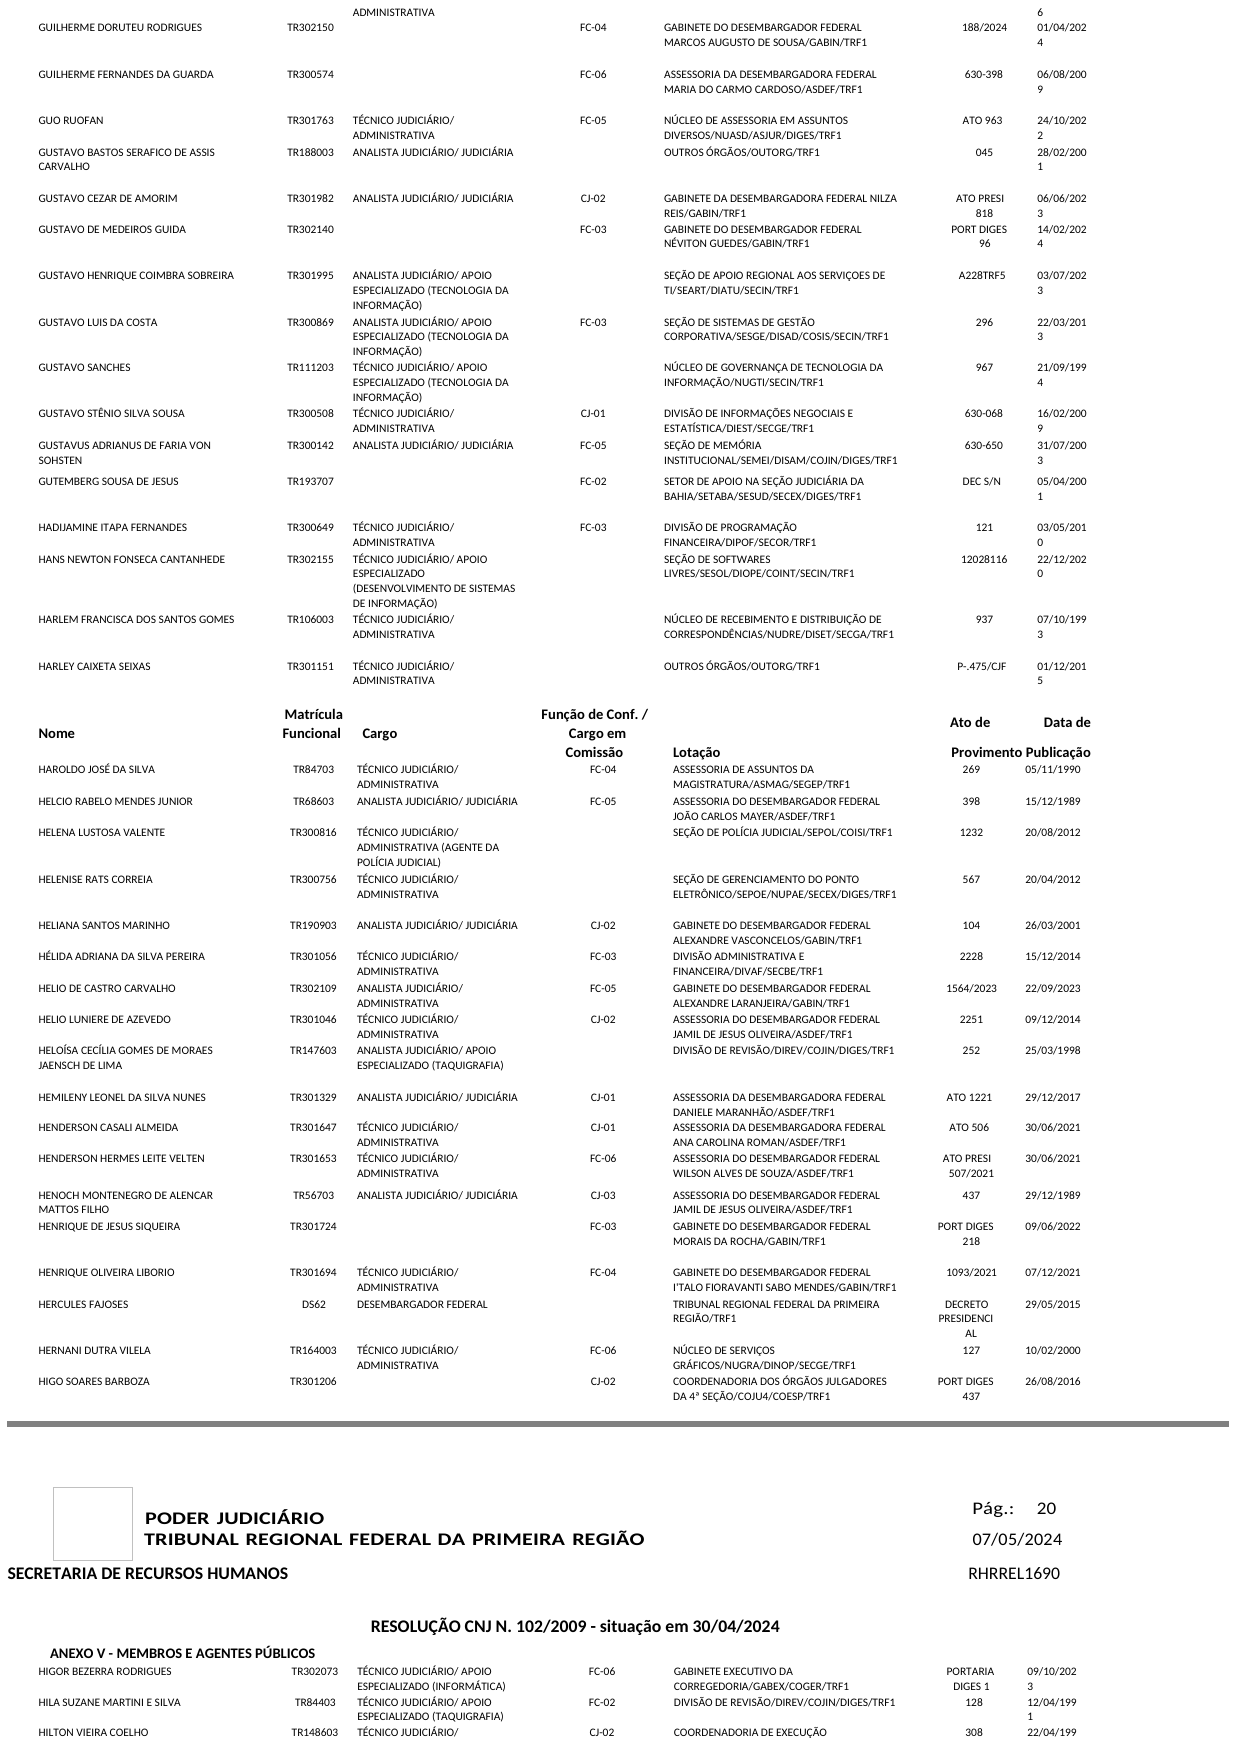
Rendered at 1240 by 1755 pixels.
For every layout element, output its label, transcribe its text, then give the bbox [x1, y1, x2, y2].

table_cell TR300816 [282, 826, 357, 872]
table_header FC-06 [589, 1664, 674, 1695]
table_cell FC-04 [541, 1266, 673, 1297]
table_cell GUSTAVO DE MEDEIROS GUIDA [38, 222, 287, 268]
table_cell DIVISÃO DE REVISÃO/DIREV/COJIN/DIGES/TRF1 [674, 1695, 936, 1725]
table_cell [580, 145, 664, 191]
table_cell TÉCNICO JUDICIÁRIO/ ADMINISTRATIVA [357, 950, 541, 981]
table_cell 567 [938, 872, 1025, 918]
table_cell HIGO SOARES BARBOZA [38, 1375, 282, 1421]
table_cell ATO 963 [951, 114, 1031, 145]
table_cell [541, 1044, 673, 1090]
table_cell ATO PRESI 507/2021 [938, 1152, 1025, 1188]
table_cell [580, 268, 664, 315]
table_header Matrícula Funcional [282, 705, 357, 763]
table_cell 03/05/2010 [1031, 521, 1092, 552]
table_cell [664, 5, 951, 21]
table_cell [541, 826, 673, 872]
table_cell 967 [951, 360, 1031, 407]
table_cell GUILHERME FERNANDES DA GUARDA [38, 67, 287, 113]
table_cell ASSESSORIA DA DESEMBARGADORA FEDERAL MARIA DO CARMO CARDOSO/ASDEF/TRF1 [664, 67, 951, 113]
table_cell TÉCNICO JUDICIÁRIO/ ADMINISTRATIVA [357, 1152, 541, 1188]
table_cell ASSESSORIA DO DESEMBARGADOR FEDERAL WILSON ALVES DE SOUZA/ASDEF/TRF1 [673, 1152, 938, 1188]
table_cell ANALISTA JUDICIÁRIO/ JUDICIÁRIA [357, 794, 541, 826]
table_cell NÚCLEO DE SERVIÇOS GRÁFICOS/NUGRA/DINOP/SECGE/TRF1 [673, 1343, 938, 1374]
table_cell CJ-01 [580, 407, 664, 438]
table_cell TR164003 [282, 1343, 357, 1374]
table_cell 269 [938, 763, 1025, 794]
table_cell TR111203 [287, 360, 353, 407]
table_cell HILA SUZANE MARTINI E SILVA [38, 1695, 291, 1725]
table_cell FC-06 [580, 67, 664, 113]
table_cell [357, 1219, 541, 1266]
table_cell TR301046 [282, 1012, 357, 1043]
table_cell ASSESSORIA DO DESEMBARGADOR FEDERAL JOÃO CARLOS MAYER/ASDEF/TRF1 [673, 794, 938, 826]
table_cell FC-06 [541, 1343, 673, 1374]
text RESOLUÇÃO CNJ N. 102/2009 - situação em 30/04/2024 [58, 1616, 1092, 1637]
table_cell 188/2024 [951, 21, 1031, 67]
table_cell CJ-02 [589, 1725, 674, 1751]
table_header HIGOR BEZERRA RODRIGUES [38, 1664, 291, 1695]
table_cell GABINETE DO DESEMBARGADOR FEDERAL ALEXANDRE LARANJEIRA/GABIN/TRF1 [673, 981, 938, 1012]
table_cell 06/06/2023 [1031, 191, 1092, 222]
table_cell FC-03 [541, 1219, 673, 1266]
table_cell HARLEM FRANCISCA DOS SANTOS GOMES [38, 612, 287, 659]
table_cell FC-03 [541, 950, 673, 981]
table_cell TR301206 [282, 1375, 357, 1421]
table_cell TR302150 [287, 21, 353, 67]
table_cell 14/02/2024 [1031, 222, 1092, 268]
table_cell 1564/2023 [938, 981, 1025, 1012]
table_cell [541, 872, 673, 918]
table_cell 09/06/2022 [1025, 1219, 1092, 1266]
table_cell SETOR DE APOIO NA SEÇÃO JUDICIÁRIA DA BAHIA/SETABA/SESUD/SECEX/DIGES/TRF1 [664, 474, 951, 521]
table_cell 15/12/1989 [1025, 794, 1092, 826]
table_cell SEÇÃO DE SOFTWARES LIVRES/SESOL/DIOPE/COINT/SECIN/TRF1 [664, 552, 951, 612]
table_cell DIVISÃO DE PROGRAMAÇÃO FINANCEIRA/DIPOF/SECOR/TRF1 [664, 521, 951, 552]
table_cell 252 [938, 1044, 1025, 1090]
table_cell 30/06/2021 [1025, 1152, 1092, 1188]
table_cell CJ-02 [541, 1012, 673, 1043]
table_cell 630-398 [951, 67, 1031, 113]
table_cell FC-02 [580, 474, 664, 521]
table_cell HEMILENY LEONEL DA SILVA NUNES [38, 1090, 282, 1121]
table_cell [287, 5, 353, 21]
table_cell TÉCNICO JUDICIÁRIO/ ADMINISTRATIVA [353, 612, 580, 659]
table_cell HELIO LUNIERE DE AZEVEDO [38, 1012, 282, 1043]
table_cell DIVISÃO DE INFORMAÇÕES NEGOCIAIS E ESTATÍSTICA/DIEST/SECGE/TRF1 [664, 407, 951, 438]
table_cell 22/09/2023 [1025, 981, 1092, 1012]
table_cell 937 [951, 612, 1031, 659]
table_cell GUSTAVO CEZAR DE AMORIM [38, 191, 287, 222]
table_cell [580, 612, 664, 659]
table_cell ANALISTA JUDICIÁRIO/ JUDICIÁRIA [353, 438, 580, 474]
table_cell GABINETE DO DESEMBARGADOR FEDERAL MORAIS DA ROCHA/GABIN/TRF1 [673, 1219, 938, 1266]
table_cell 22/03/2013 [1031, 315, 1092, 360]
table_cell TÉCNICO JUDICIÁRIO/ APOIO ESPECIALIZADO (TECNOLOGIA DA INFORMAÇÃO) [353, 360, 580, 407]
table_cell 296 [951, 315, 1031, 360]
table_cell FC-04 [580, 21, 664, 67]
table_cell SEÇÃO DE APOIO REGIONAL AOS SERVIÇOES DE TI/SEART/DIATU/SECIN/TRF1 [664, 268, 951, 315]
table_cell [353, 222, 580, 268]
table_cell 05/04/2001 [1031, 474, 1092, 521]
table_cell ANALISTA JUDICIÁRIO/ APOIO ESPECIALIZADO (TAQUIGRAFIA) [357, 1044, 541, 1090]
table_cell 31/07/2003 [1031, 438, 1092, 474]
table_cell ASSESSORIA DE ASSUNTOS DA MAGISTRATURA/ASMAG/SEGEP/TRF1 [673, 763, 938, 794]
table_cell PORT DIGES 96 [951, 222, 1031, 268]
table_cell FC-03 [580, 315, 664, 360]
table_cell SEÇÃO DE GERENCIAMENTO DO PONTO ELETRÔNICO/SEPOE/NUPAE/SECEX/DIGES/TRF1 [673, 872, 938, 918]
table_cell TR56703 [282, 1188, 357, 1219]
table_cell ATO 506 [938, 1121, 1025, 1152]
table_cell GUSTAVO SANCHES [38, 360, 287, 407]
table_cell 12/04/1991 [1027, 1695, 1082, 1725]
table_cell 25/03/1998 [1025, 1044, 1092, 1090]
table_cell GABINETE DO DESEMBARGADOR FEDERAL ALEXANDRE VASCONCELOS/GABIN/TRF1 [673, 919, 938, 950]
table_cell FC-05 [580, 114, 664, 145]
table_cell 308 [936, 1725, 1027, 1751]
table_cell ADMINISTRATIVA [353, 5, 580, 21]
table_cell ASSESSORIA DO DESEMBARGADOR FEDERAL JAMIL DE JESUS OLIVEIRA/ASDEF/TRF1 [673, 1188, 938, 1219]
table_cell HENRIQUE DE JESUS SIQUEIRA [38, 1219, 282, 1266]
table_cell HENDERSON CASALI ALMEIDA [38, 1121, 282, 1152]
table_cell [357, 1375, 541, 1421]
table_cell 15/12/2014 [1025, 950, 1092, 981]
table_cell 127 [938, 1343, 1025, 1374]
table_cell TÉCNICO JUDICIÁRIO/ ADMINISTRATIVA [357, 872, 541, 918]
table_cell SEÇÃO DE MEMÓRIA INSTITUCIONAL/SEMEI/DISAM/COJIN/DIGES/TRF1 [664, 438, 951, 474]
table_cell FC-05 [541, 981, 673, 1012]
table_cell TR301982 [287, 191, 353, 222]
table_cell TR301694 [282, 1266, 357, 1297]
table_cell TR300574 [287, 67, 353, 113]
table_cell CJ-01 [541, 1090, 673, 1121]
table_cell 01/12/2015 [1031, 659, 1092, 705]
table_cell CJ-03 [541, 1188, 673, 1219]
table_cell TR301647 [282, 1121, 357, 1152]
table_cell 09/12/2014 [1025, 1012, 1092, 1043]
table_cell CJ-01 [541, 1121, 673, 1152]
table_cell HELIO DE CASTRO CARVALHO [38, 981, 282, 1012]
table_cell 01/04/2024 [1031, 21, 1092, 67]
table_cell NÚCLEO DE RECEBIMENTO E DISTRIBUIÇÃO DE CORRESPONDÊNCIAS/NUDRE/DISET/SECGA/TRF1 [664, 612, 951, 659]
table_cell SEÇÃO DE POLÍCIA JUDICIAL/SEPOL/COISI/TRF1 [673, 826, 938, 872]
table_cell HANS NEWTON FONSECA CANTANHEDE [38, 552, 287, 612]
table_header Função de Conf. / Cargo em Comissão [541, 705, 673, 763]
table_cell TR301056 [282, 950, 357, 981]
table_cell [541, 1297, 673, 1343]
table_cell 2228 [938, 950, 1025, 981]
table_cell TÉCNICO JUDICIÁRIO/ ADMINISTRATIVA [357, 1266, 541, 1297]
table_cell 1232 [938, 826, 1025, 872]
table_cell HERNANI DUTRA VILELA [38, 1343, 282, 1374]
table_cell 6 [1031, 5, 1092, 21]
table_cell PORT DIGES 437 [938, 1375, 1025, 1421]
table_cell 03/07/2023 [1031, 268, 1092, 315]
table_cell TR84403 [291, 1695, 357, 1725]
table_cell HÉLIDA ADRIANA DA SILVA PEREIRA [38, 950, 282, 981]
table_cell 121 [951, 521, 1031, 552]
table_cell A228TRF5 [951, 268, 1031, 315]
table_cell TÉCNICO JUDICIÁRIO/ [357, 1725, 589, 1751]
table_cell TÉCNICO JUDICIÁRIO/ ADMINISTRATIVA (AGENTE DA POLÍCIA JUDICIAL) [357, 826, 541, 872]
table_cell 630-650 [951, 438, 1031, 474]
table_cell DESEMBARGADOR FEDERAL [357, 1297, 541, 1343]
table_cell GUSTAVO LUIS DA COSTA [38, 315, 287, 360]
table_header TR302073 [291, 1664, 357, 1695]
table_cell TR301763 [287, 114, 353, 145]
table_cell PORT DIGES 218 [938, 1219, 1025, 1266]
table_cell TÉCNICO JUDICIÁRIO/ APOIO ESPECIALIZADO (DESENVOLVIMENTO DE SISTEMAS DE INFORMAÇÃO) [353, 552, 580, 612]
table_cell DEC S/N [951, 474, 1031, 521]
table_cell HELENISE RATS CORREIA [38, 872, 282, 918]
table_cell GABINETE DO DESEMBARGADOR FEDERAL I'TALO FIORAVANTI SABO MENDES/GABIN/TRF1 [673, 1266, 938, 1297]
table_cell TR301995 [287, 268, 353, 315]
table_cell TÉCNICO JUDICIÁRIO/ ADMINISTRATIVA [357, 1343, 541, 1374]
table_cell TR301724 [282, 1219, 357, 1266]
table_cell TR302140 [287, 222, 353, 268]
table_cell TR300508 [287, 407, 353, 438]
table_cell 29/12/1989 [1025, 1188, 1092, 1219]
table_cell 21/09/1994 [1031, 360, 1092, 407]
table_header TÉCNICO JUDICIÁRIO/ APOIO ESPECIALIZADO (INFORMÁTICA) [357, 1664, 589, 1695]
table_cell HENRIQUE OLIVEIRA LIBORIO [38, 1266, 282, 1297]
table_cell ASSESSORIA DA DESEMBARGADORA FEDERAL DANIELE MARANHÃO/ASDEF/TRF1 [673, 1090, 938, 1121]
table_cell CJ-02 [580, 191, 664, 222]
table_cell TR300869 [287, 315, 353, 360]
table_cell GUSTAVO BASTOS SERAFICO DE ASSIS CARVALHO [38, 145, 287, 191]
table_header Cargo [357, 705, 541, 763]
table_cell 2251 [938, 1012, 1025, 1043]
table_cell [353, 474, 580, 521]
table_cell NÚCLEO DE ASSESSORIA EM ASSUNTOS DIVERSOS/NUASD/ASJUR/DIGES/TRF1 [664, 114, 951, 145]
table_cell TR301653 [282, 1152, 357, 1188]
table_cell TR84703 [282, 763, 357, 794]
table_cell TR300756 [282, 872, 357, 918]
table_cell DS62 [282, 1297, 357, 1343]
table_cell GUSTAVO STÊNIO SILVA SOUSA [38, 407, 287, 438]
table_cell DIVISÃO ADMINISTRATIVA E FINANCEIRA/DIVAF/SECBE/TRF1 [673, 950, 938, 981]
table_cell 07/12/2021 [1025, 1266, 1092, 1297]
table_cell 1093/2021 [938, 1266, 1025, 1297]
table_cell 630-068 [951, 407, 1031, 438]
table_cell [353, 67, 580, 113]
table_cell 22/12/2020 [1031, 552, 1092, 612]
table_cell GUILHERME DORUTEU RODRIGUES [38, 21, 287, 67]
table_cell [580, 552, 664, 612]
table_cell 12028116 [951, 552, 1031, 612]
text SECRETARIA DE RECURSOS HUMANOS RHRREL1690 [7, 1427, 1107, 1584]
table_cell ANALISTA JUDICIÁRIO/ APOIO ESPECIALIZADO (TECNOLOGIA DA INFORMAÇÃO) [353, 315, 580, 360]
table_cell GUO RUOFAN [38, 114, 287, 145]
table_header 09/10/2023 [1027, 1664, 1082, 1695]
table_cell CJ-02 [541, 919, 673, 950]
table_cell 07/10/1993 [1031, 612, 1092, 659]
table_cell 22/04/199 [1027, 1725, 1082, 1751]
table_cell 10/02/2000 [1025, 1343, 1092, 1374]
table_cell TR302155 [287, 552, 353, 612]
table_cell TR301151 [287, 659, 353, 705]
table_cell TÉCNICO JUDICIÁRIO/ ADMINISTRATIVA [357, 1012, 541, 1043]
table_cell FC-03 [580, 521, 664, 552]
table_cell COORDENADORIA DE EXECUÇÃO [674, 1725, 936, 1751]
table_cell ANALISTA JUDICIÁRIO/ JUDICIÁRIA [357, 1090, 541, 1121]
table_cell HARLEY CAIXETA SEIXAS [38, 659, 287, 705]
subtitle ANEXO V - MEMBROS E AGENTES PÚBLICOS [50, 1644, 1107, 1662]
table_cell TÉCNICO JUDICIÁRIO/ ADMINISTRATIVA [353, 659, 580, 705]
table_cell GUSTAVUS ADRIANUS DE FARIA VON SOHSTEN [38, 438, 287, 474]
table_cell 29/12/2017 [1025, 1090, 1092, 1121]
table_cell HELENA LUSTOSA VALENTE [38, 826, 282, 872]
table_cell TR193707 [287, 474, 353, 521]
table_cell HELCIO RABELO MENDES JUNIOR [38, 794, 282, 826]
table_cell DIVISÃO DE REVISÃO/DIREV/COJIN/DIGES/TRF1 [673, 1044, 938, 1090]
table_cell TR302109 [282, 981, 357, 1012]
table_cell TÉCNICO JUDICIÁRIO/ ADMINISTRATIVA [353, 407, 580, 438]
table_cell TR68603 [282, 794, 357, 826]
table_cell ATO PRESI 818 [951, 191, 1031, 222]
table_cell ASSESSORIA DA DESEMBARGADORA FEDERAL ANA CAROLINA ROMAN/ASDEF/TRF1 [673, 1121, 938, 1152]
table_cell ASSESSORIA DO DESEMBARGADOR FEDERAL JAMIL DE JESUS OLIVEIRA/ASDEF/TRF1 [673, 1012, 938, 1043]
table_cell CJ-02 [541, 1375, 673, 1421]
table_cell ANALISTA JUDICIÁRIO/ JUDICIÁRIA [357, 919, 541, 950]
table_cell DECRETO PRESIDENCI AL [938, 1297, 1025, 1343]
table_cell [353, 21, 580, 67]
table_header Ato de Data de Lotação Provimento Publicação [673, 705, 1092, 763]
table_cell HILTON VIEIRA COELHO [38, 1725, 291, 1751]
table_cell ANALISTA JUDICIÁRIO/ APOIO ESPECIALIZADO (TECNOLOGIA DA INFORMAÇÃO) [353, 268, 580, 315]
table_cell 398 [938, 794, 1025, 826]
table_cell P-.475/CJF [951, 659, 1031, 705]
table_cell 26/03/2001 [1025, 919, 1092, 950]
table_cell HAROLDO JOSÉ DA SILVA [38, 763, 282, 794]
table_cell 30/06/2021 [1025, 1121, 1092, 1152]
table_cell ANALISTA JUDICIÁRIO/ JUDICIÁRIA [353, 145, 580, 191]
table_cell HERCULES FAJOSES [38, 1297, 282, 1343]
table_cell TÉCNICO JUDICIÁRIO/ APOIO ESPECIALIZADO (TAQUIGRAFIA) [357, 1695, 589, 1725]
table_cell TR190903 [282, 919, 357, 950]
table_cell GUSTAVO HENRIQUE COIMBRA SOBREIRA [38, 268, 287, 315]
table_cell FC-04 [541, 763, 673, 794]
table_cell FC-05 [580, 438, 664, 474]
table_cell OUTROS ÓRGÃOS/OUTORG/TRF1 [664, 145, 951, 191]
table_cell ATO 1221 [938, 1090, 1025, 1121]
table_cell ANALISTA JUDICIÁRIO/ JUDICIÁRIA [357, 1188, 541, 1219]
table_cell OUTROS ÓRGÃOS/OUTORG/TRF1 [664, 659, 951, 705]
table_cell 06/08/2009 [1031, 67, 1092, 113]
table_cell TÉCNICO JUDICIÁRIO/ ADMINISTRATIVA [353, 521, 580, 552]
table_cell [38, 5, 287, 21]
table_cell TÉCNICO JUDICIÁRIO/ ADMINISTRATIVA [353, 114, 580, 145]
table_cell TRIBUNAL REGIONAL FEDERAL DA PRIMEIRA REGIÃO/TRF1 [673, 1297, 938, 1343]
table_cell 24/10/2022 [1031, 114, 1092, 145]
table_cell TR300649 [287, 521, 353, 552]
table_cell ANALISTA JUDICIÁRIO/ ADMINISTRATIVA [357, 981, 541, 1012]
table_cell HENOCH MONTENEGRO DE ALENCAR MATTOS FILHO [38, 1188, 282, 1219]
table_cell TÉCNICO JUDICIÁRIO/ ADMINISTRATIVA [357, 763, 541, 794]
table_cell FC-03 [580, 222, 664, 268]
table_header GABINETE EXECUTIVO DA CORREGEDORIA/GABEX/COGER/TRF1 [674, 1664, 936, 1695]
table_cell HELOÍSA CECÍLIA GOMES DE MORAES JAENSCH DE LIMA [38, 1044, 282, 1090]
table_cell GABINETE DA DESEMBARGADORA FEDERAL NILZA REIS/GABIN/TRF1 [664, 191, 951, 222]
table_cell TR148603 [291, 1725, 357, 1751]
table_header PORTARIA DIGES 1 [936, 1664, 1027, 1695]
table_cell FC-02 [589, 1695, 674, 1725]
table_cell GABINETE DO DESEMBARGADOR FEDERAL NÉVITON GUEDES/GABIN/TRF1 [664, 222, 951, 268]
table_cell [580, 659, 664, 705]
table_cell 437 [938, 1188, 1025, 1219]
table_cell TR147603 [282, 1044, 357, 1090]
table_cell TR106003 [287, 612, 353, 659]
table_cell SEÇÃO DE SISTEMAS DE GESTÃO CORPORATIVA/SESGE/DISAD/COSIS/SECIN/TRF1 [664, 315, 951, 360]
table_header Nome [38, 705, 282, 763]
table_cell ANALISTA JUDICIÁRIO/ JUDICIÁRIA [353, 191, 580, 222]
table_cell 05/11/1990 [1025, 763, 1092, 794]
table_cell TR188003 [287, 145, 353, 191]
table_cell FC-06 [541, 1152, 673, 1188]
table_cell HENDERSON HERMES LEITE VELTEN [38, 1152, 282, 1188]
table_cell 20/08/2012 [1025, 826, 1092, 872]
table_cell COORDENADORIA DOS ÓRGÃOS JULGADORES DA 4ª SEÇÃO/COJU4/COESP/TRF1 [673, 1375, 938, 1421]
table_cell HELIANA SANTOS MARINHO [38, 919, 282, 950]
table_cell 26/08/2016 [1025, 1375, 1092, 1421]
table_cell [580, 360, 664, 407]
table_cell FC-05 [541, 794, 673, 826]
table_cell 104 [938, 919, 1025, 950]
table_cell GABINETE DO DESEMBARGADOR FEDERAL MARCOS AUGUSTO DE SOUSA/GABIN/TRF1 [664, 21, 951, 67]
table_cell TÉCNICO JUDICIÁRIO/ ADMINISTRATIVA [357, 1121, 541, 1152]
table_cell TR300142 [287, 438, 353, 474]
table_cell 20/04/2012 [1025, 872, 1092, 918]
table_cell GUTEMBERG SOUSA DE JESUS [38, 474, 287, 521]
table_cell NÚCLEO DE GOVERNANÇA DE TECNOLOGIA DA INFORMAÇÃO/NUGTI/SECIN/TRF1 [664, 360, 951, 407]
table_cell 045 [951, 145, 1031, 191]
table_cell [951, 5, 1031, 21]
table_cell 16/02/2009 [1031, 407, 1092, 438]
table_cell [580, 5, 664, 21]
table_cell 128 [936, 1695, 1027, 1725]
table_cell 28/02/2001 [1031, 145, 1092, 191]
table_cell HADIJAMINE ITAPA FERNANDES [38, 521, 287, 552]
table_cell TR301329 [282, 1090, 357, 1121]
table_cell 29/05/2015 [1025, 1297, 1092, 1343]
